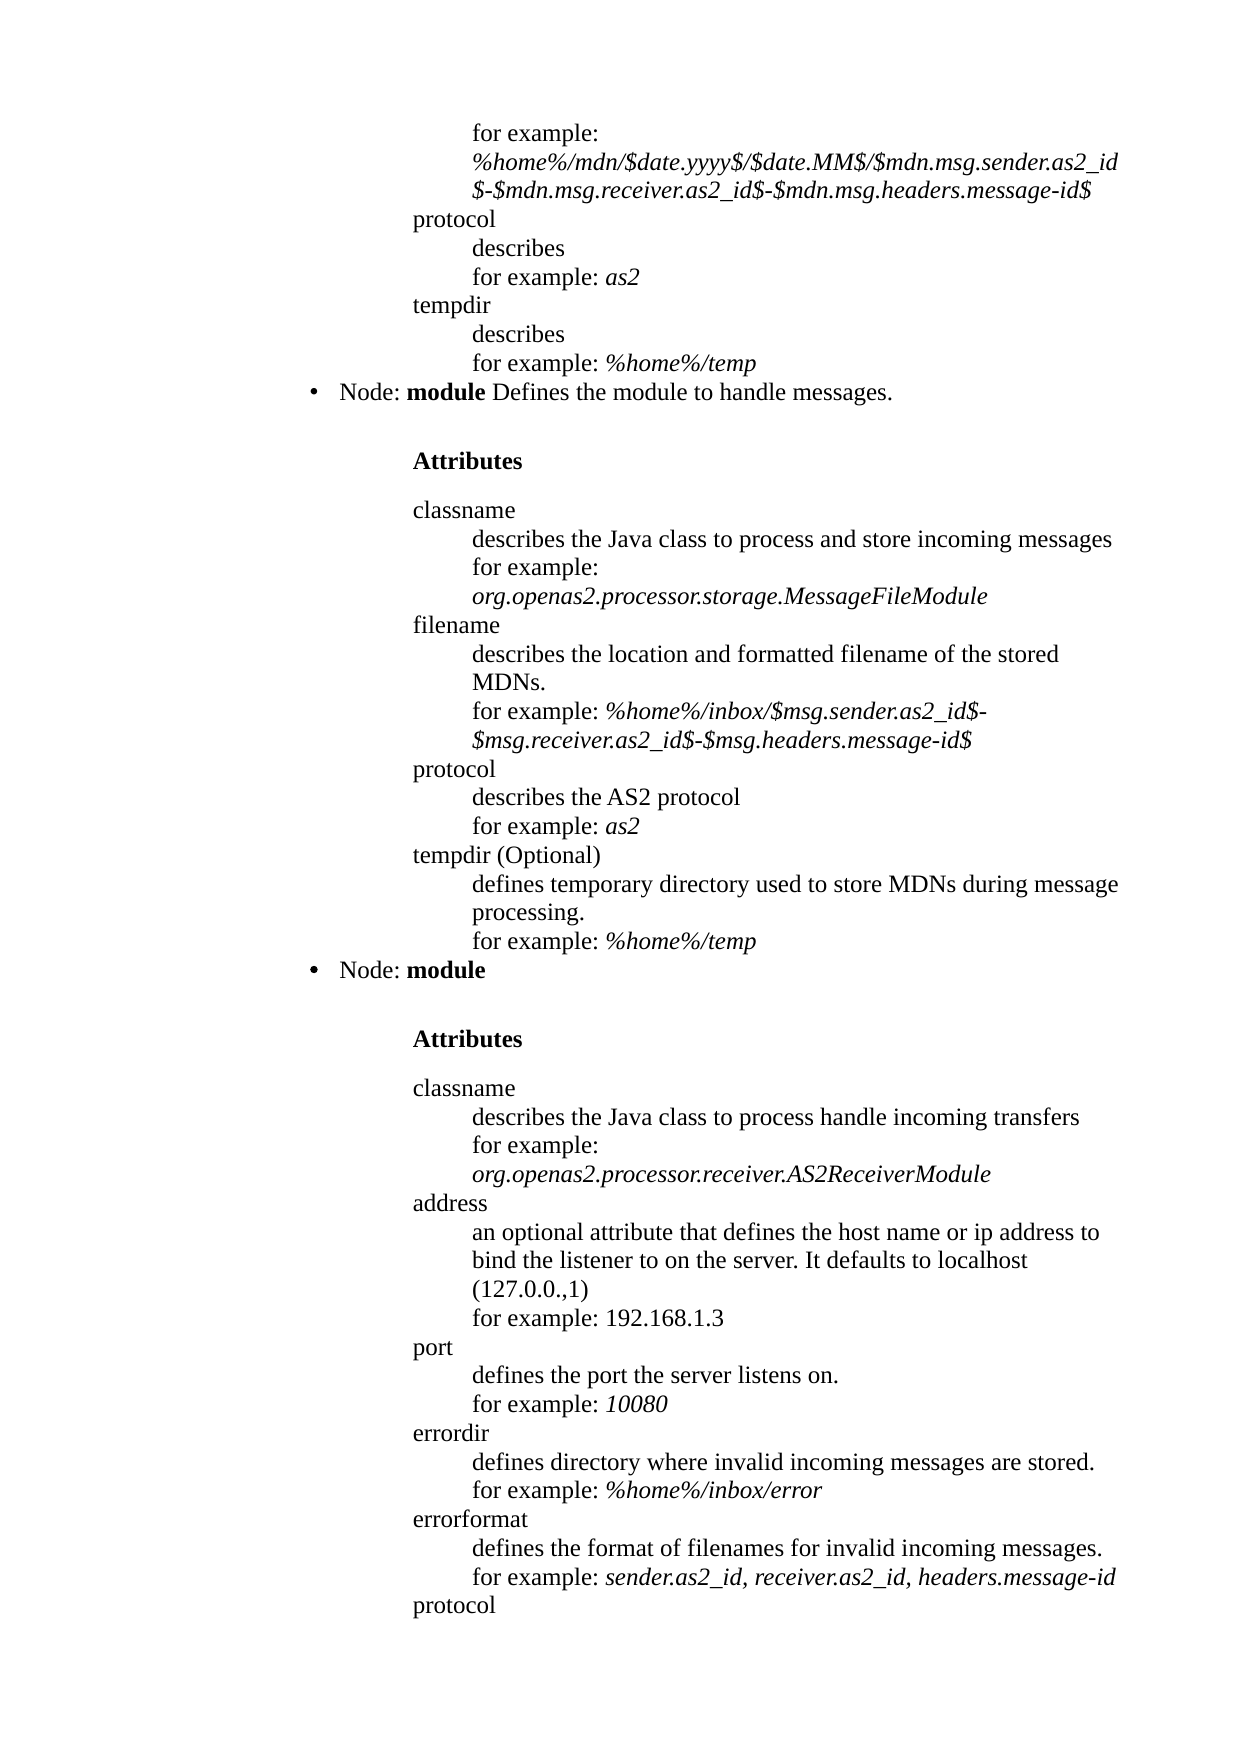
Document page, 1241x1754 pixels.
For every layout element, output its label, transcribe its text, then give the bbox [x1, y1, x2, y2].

subtitle classname [383, 495, 1122, 524]
subtitle protocol [383, 754, 1122, 782]
subtitle protocol [383, 204, 1122, 233]
list describes for example: as2 [442, 233, 1122, 291]
subtitle errordir [383, 1418, 1122, 1447]
list describes the Java class to process and store incoming messages for example: org.openas2.processor.storage.MessageFileModule [442, 524, 1122, 610]
list describes for example: %home%/temp [442, 319, 1122, 377]
subtitle port [383, 1332, 1122, 1360]
list Attributes [383, 989, 1122, 1053]
subtitle address [383, 1188, 1122, 1217]
list describes the location and formatted filename of the stored MDNs. for example: %home%/inbox/$msg.sender.as2_id$-$msg.receiver.as2_id$-$msg.headers.message-id$ [442, 639, 1122, 754]
list defines the format of filenames for invalid incoming messages. for example: sender.as2_id, receiver.as2_id, headers.message-id [442, 1533, 1122, 1590]
list describes the Java class to process handle incoming transfers for example: org.openas2.processor.receiver.AS2ReceiverModule [442, 1102, 1122, 1188]
list Node: module [309, 955, 1122, 984]
list defines directory where invalid incoming messages are stored. for example: %home%/inbox/error [442, 1447, 1122, 1504]
subtitle classname [383, 1073, 1122, 1102]
subtitle errorformat [383, 1504, 1122, 1533]
subtitle filename [383, 610, 1122, 639]
list defines temporary directory used to store MDNs during message processing. for example: %home%/temp [442, 869, 1122, 955]
list Node: module Defines the module to handle messages. [309, 377, 1122, 406]
subtitle protocol [383, 1590, 1122, 1619]
subtitle tempdir [383, 291, 1122, 319]
subtitle tempdir (Optional) [383, 840, 1122, 869]
list Attributes [383, 411, 1122, 474]
list defines the port the server listens on. for example: 10080 [442, 1360, 1122, 1418]
list an optional attribute that defines the host name or ip address to bind the listener to on the server. It defaults to localhost (127.0.0.,1) for example: 192.168.1.3 [442, 1217, 1122, 1332]
list for example: %home%/mdn/$date.yyyy$/$date.MM$/$mdn.msg.sender.as2_id$-$mdn.msg.receiver.as2_id$-$mdn.msg.headers.message-id$ [442, 118, 1122, 204]
list describes the AS2 protocol for example: as2 [442, 782, 1122, 840]
